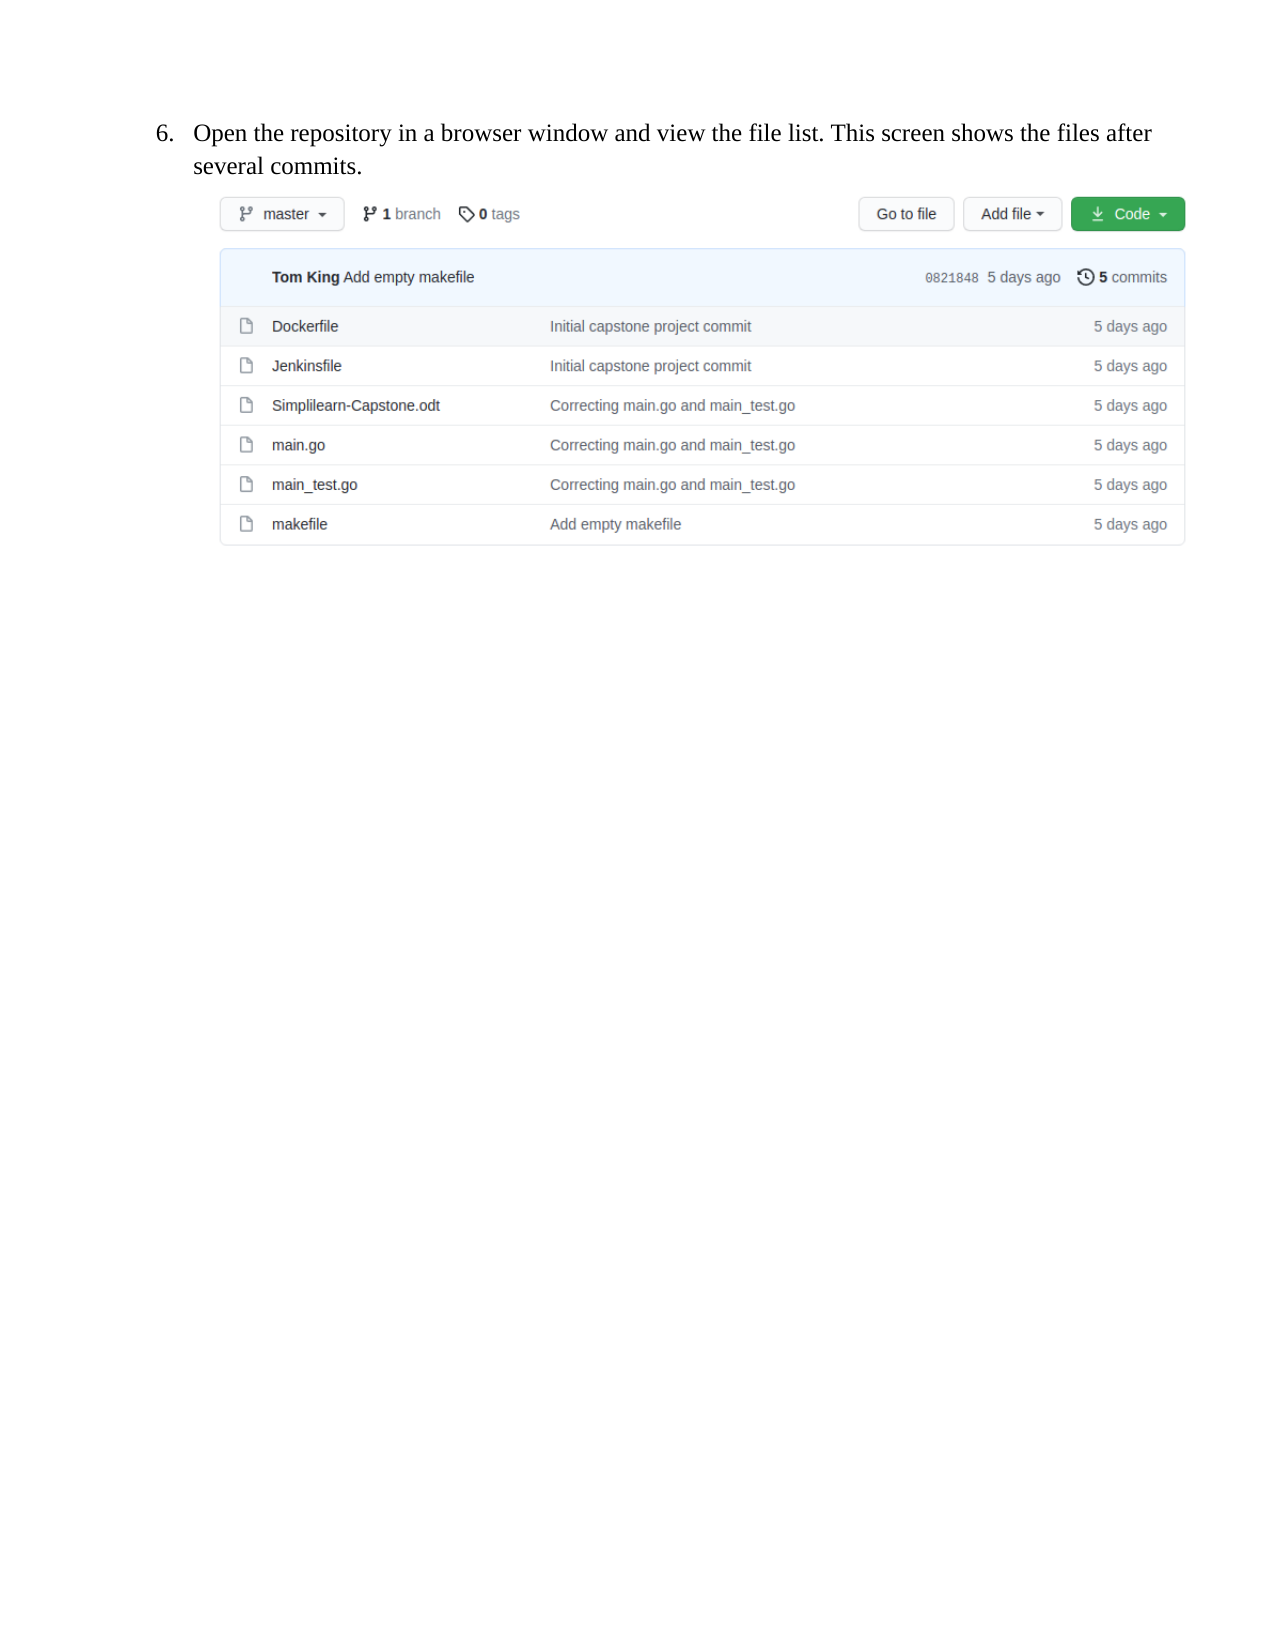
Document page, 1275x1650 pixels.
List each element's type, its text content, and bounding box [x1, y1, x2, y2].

list Open the repository in a browser window and view the file list. This screen shows the files after several commits. [156, 118, 1157, 609]
picture [193, 184, 1195, 551]
